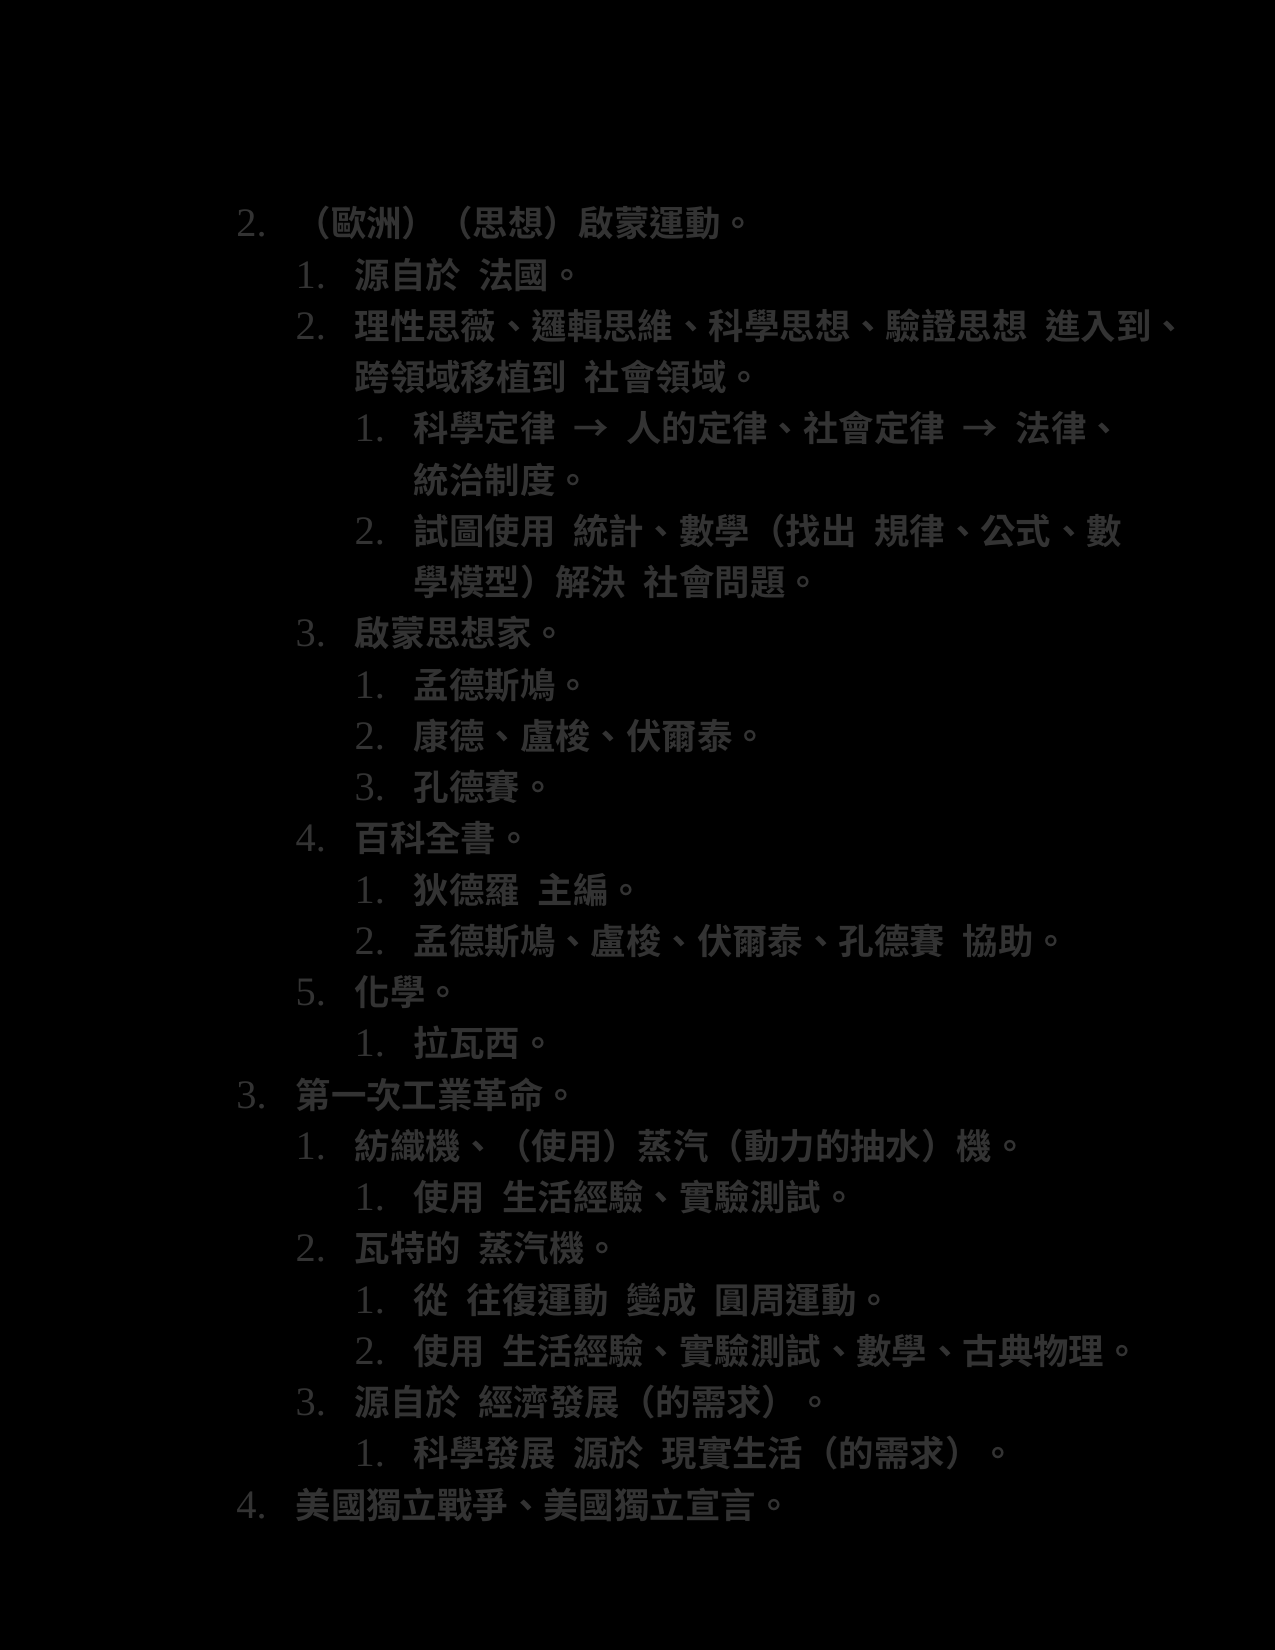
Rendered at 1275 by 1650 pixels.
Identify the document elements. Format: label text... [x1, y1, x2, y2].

list 美國獨立戰爭、美國獨立宣言。 [236, 1477, 1157, 1528]
list （歐洲）（思想）啟蒙運動。 [236, 196, 1157, 247]
list 使用 生活經驗、實驗測試。 [354, 1169, 1157, 1221]
list 孔德賽。 [354, 759, 1157, 811]
list 從 往復運動 變成 圓周運動。 [354, 1272, 1157, 1323]
list 孟德斯鳩。 [354, 657, 1157, 708]
list 科學定律 → 人的定律、社會定律 → 法律、統治制度。 [354, 401, 1157, 503]
list 科學發展 源於 現實生活（的需求）。 [354, 1426, 1157, 1477]
list 康德、盧梭、伏爾泰。 [354, 708, 1157, 759]
list 源自於 法國。 [295, 247, 1157, 298]
list 理性思薇、邏輯思維、科學思想、驗證思想 進入到、跨領域移植到 社會領域。 [295, 298, 1157, 401]
list 狄德羅 主編。 [354, 862, 1157, 913]
list 源自於 經濟發展（的需求）。 [295, 1374, 1157, 1426]
list 孟德斯鳩、盧梭、伏爾泰、孔德賽 協助。 [354, 913, 1157, 964]
list 使用 生活經驗、實驗測試、數學、古典物理。 [354, 1323, 1157, 1374]
list 化學。 [295, 964, 1157, 1016]
list 第一次工業革命。 [236, 1067, 1157, 1118]
list 百科全書。 [295, 811, 1157, 862]
list 試圖使用 統計、數學（找出 規律、公式、數學模型）解決 社會問題。 [354, 503, 1157, 606]
list 紡織機、（使用）蒸汽（動力的抽水）機。 [295, 1118, 1157, 1169]
list 拉瓦西。 [354, 1016, 1157, 1067]
list 瓦特的 蒸汽機。 [295, 1221, 1157, 1272]
list 啟蒙思想家。 [295, 606, 1157, 657]
